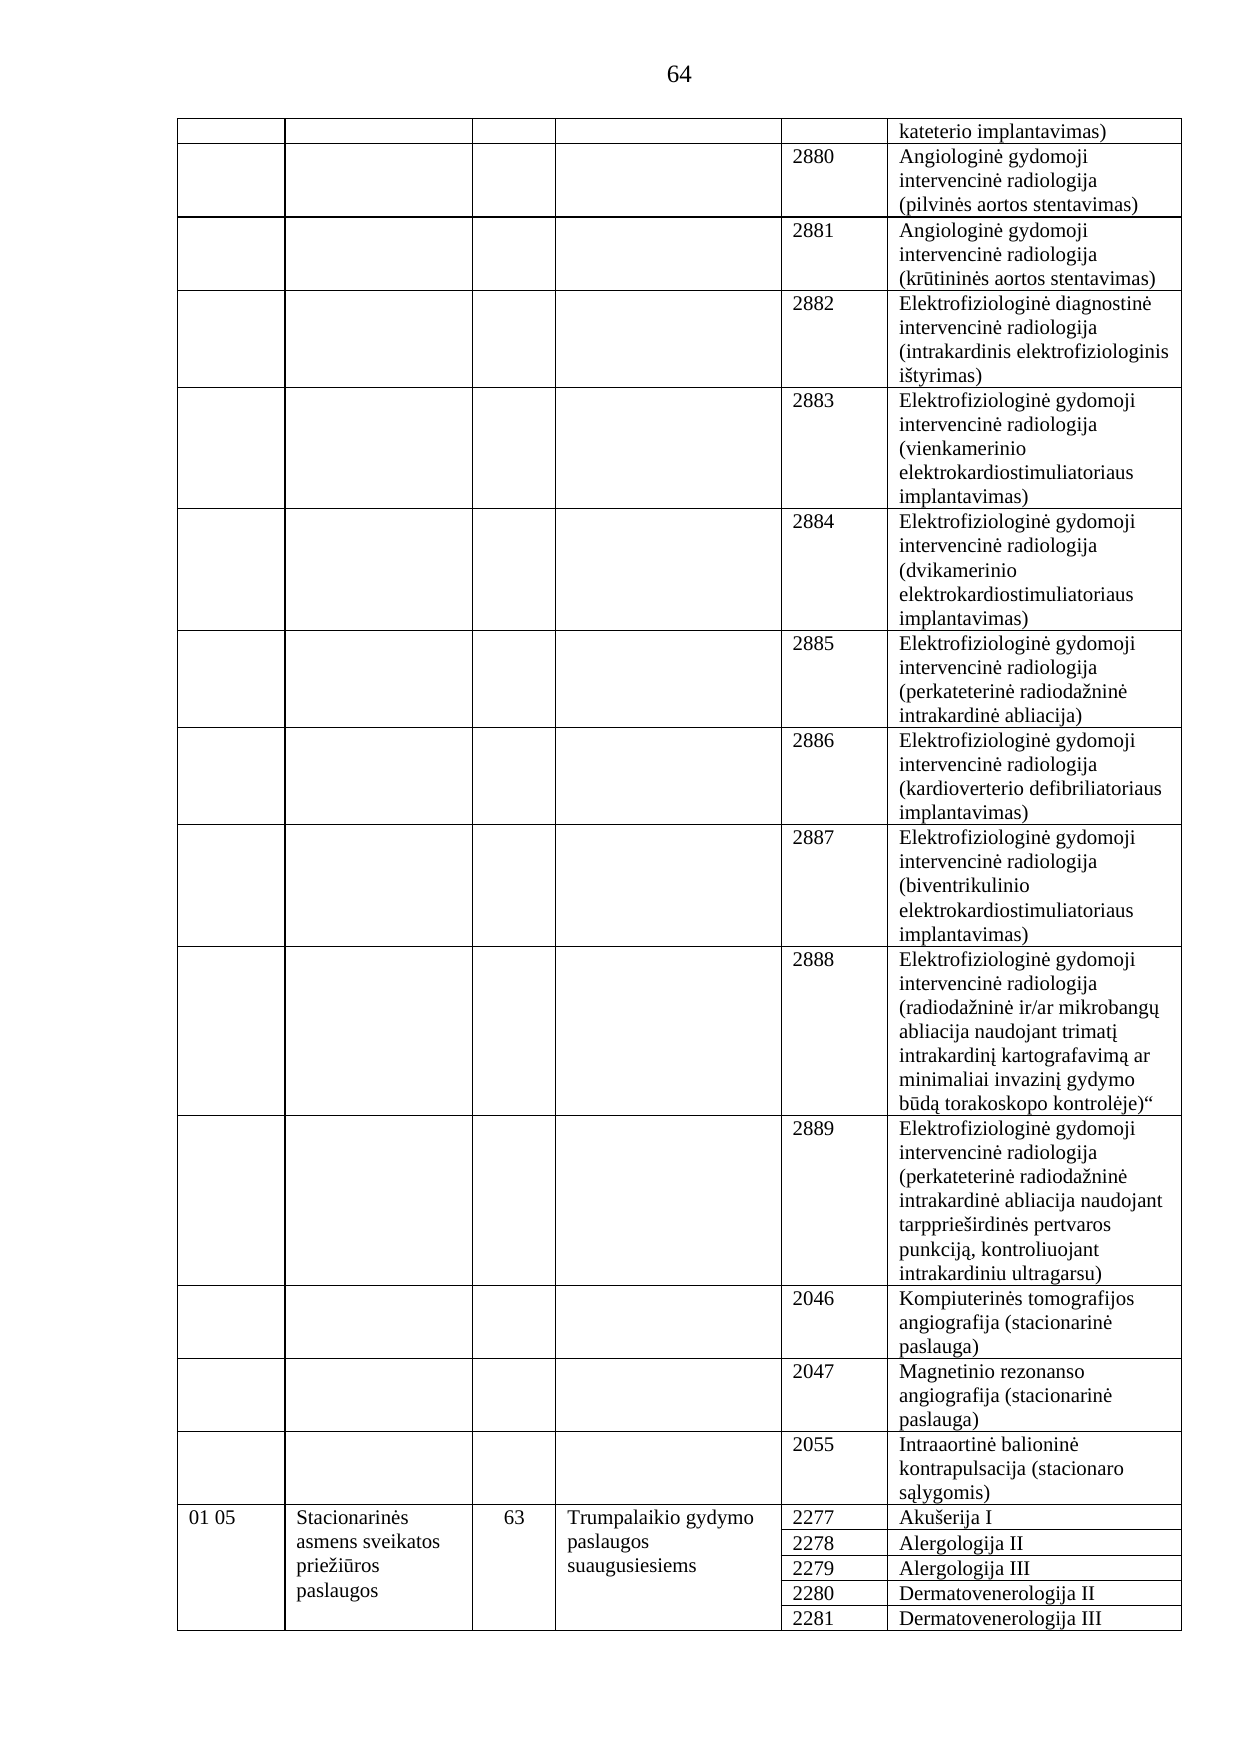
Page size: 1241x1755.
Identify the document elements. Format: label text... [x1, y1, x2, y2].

table_cell 2883 [782, 388, 887, 508]
table_cell 01 05 [178, 1505, 284, 1630]
table_cell 2055 [782, 1432, 887, 1504]
table_cell [556, 1359, 781, 1431]
table_cell 2279 [782, 1556, 887, 1579]
table_cell [473, 291, 555, 387]
table_cell [473, 1116, 555, 1284]
table_cell [286, 728, 472, 824]
table_cell [556, 728, 781, 824]
table_cell [286, 388, 472, 508]
table_cell Elektrofiziologinė gydomoji intervencinė radiologija (kardioverterio defibriliatoriaus implantavimas) [888, 728, 1181, 824]
table_cell [556, 947, 781, 1115]
table_cell [286, 1359, 472, 1431]
table_cell [556, 119, 781, 143]
table_cell [473, 631, 555, 727]
table_cell [286, 291, 472, 387]
table_cell [473, 119, 555, 143]
table_cell [556, 1116, 781, 1284]
table_cell [286, 1116, 472, 1284]
table_cell [286, 631, 472, 727]
table_cell Magnetinio rezonanso angiografija (stacionarinė paslauga) [888, 1359, 1181, 1431]
table_cell [178, 388, 284, 508]
table_cell [178, 1432, 284, 1504]
table_cell Angiologinė gydomoji intervencinė radiologija (pilvinės aortos stentavimas) [888, 144, 1181, 216]
table_cell 2888 [782, 947, 887, 1115]
table_cell [178, 291, 284, 387]
table_cell [473, 947, 555, 1115]
table_cell Elektrofiziologinė gydomoji intervencinė radiologija (vienkamerinio elektrokardiostimuliatoriaus implantavimas) [888, 388, 1181, 508]
table_cell [178, 631, 284, 727]
table_cell [473, 144, 555, 216]
table_cell Dermatovenerologija III [888, 1606, 1181, 1630]
table_cell 2281 [782, 1606, 887, 1630]
table_cell [178, 144, 284, 216]
table_cell [178, 728, 284, 824]
table_cell 2047 [782, 1359, 887, 1431]
table_cell Akušerija I [888, 1505, 1181, 1529]
table_cell [178, 218, 284, 290]
table_cell [286, 509, 472, 630]
table_cell [473, 218, 555, 290]
table_cell Elektrofiziologinė gydomoji intervencinė radiologija (perkateterinė radiodažninė intrakardinė abliacija) [888, 631, 1181, 727]
table_cell [556, 291, 781, 387]
table_cell 2887 [782, 825, 887, 946]
table_cell Angiologinė gydomoji intervencinė radiologija (krūtininės aortos stentavimas) [888, 218, 1181, 290]
table_cell [178, 1359, 284, 1431]
table_cell 2882 [782, 291, 887, 387]
table_cell 2881 [782, 218, 887, 290]
table_cell Elektrofiziologinė gydomoji intervencinė radiologija (radiodažninė ir/ar mikrobangų abliacija naudojant trimatį intrakardinį kartografavimą ar minimaliai invazinį gydymo būdą torakoskopo kontrolėje)“ [888, 947, 1181, 1115]
table_cell [286, 144, 472, 216]
table_cell [178, 1116, 284, 1284]
table_cell [473, 1286, 555, 1358]
table_cell [473, 825, 555, 946]
table_cell [473, 509, 555, 630]
table_cell kateterio implantavimas) [888, 119, 1181, 143]
table_cell 2886 [782, 728, 887, 824]
table_cell Intraaortinė balioninė kontrapulsacija (stacionaro sąlygomis) [888, 1432, 1181, 1504]
table_cell Stacionarinės asmens sveikatos priežiūros paslaugos [286, 1505, 472, 1630]
table_cell [782, 119, 887, 143]
table_cell [556, 1286, 781, 1358]
table_cell 2046 [782, 1286, 887, 1358]
table_cell [556, 144, 781, 216]
table_cell [286, 947, 472, 1115]
table_cell [178, 1286, 284, 1358]
table_cell 2885 [782, 631, 887, 727]
table_cell Elektrofiziologinė gydomoji intervencinė radiologija (dvikamerinio elektrokardiostimuliatoriaus implantavimas) [888, 509, 1181, 630]
table_cell [556, 631, 781, 727]
table_cell [286, 119, 472, 143]
table_cell 2277 [782, 1505, 887, 1529]
table_cell [178, 947, 284, 1115]
table_cell 2880 [782, 144, 887, 216]
table_cell Alergologija II [888, 1530, 1181, 1554]
table_cell [286, 825, 472, 946]
table_cell [286, 218, 472, 290]
table_cell [556, 218, 781, 290]
table_cell [178, 825, 284, 946]
table_cell Elektrofiziologinė gydomoji intervencinė radiologija (biventrikulinio elektrokardiostimuliatoriaus implantavimas) [888, 825, 1181, 946]
table_cell Elektrofiziologinė diagnostinė intervencinė radiologija (intrakardinis elektrofiziologinis ištyrimas) [888, 291, 1181, 387]
table_cell 2889 [782, 1116, 887, 1284]
table_cell [473, 1432, 555, 1504]
table_cell [556, 825, 781, 946]
table_cell [473, 388, 555, 508]
table_cell [473, 1359, 555, 1431]
table_cell [286, 1286, 472, 1358]
table_cell 2884 [782, 509, 887, 630]
table_cell 63 [473, 1505, 555, 1630]
table_cell [473, 728, 555, 824]
table_cell Elektrofiziologinė gydomoji intervencinė radiologija (perkateterinė radiodažninė intrakardinė abliacija naudojant tarpprieširdinės pertvaros punkciją, kontroliuojant intrakardiniu ultragarsu) [888, 1116, 1181, 1284]
table_cell Dermatovenerologija II [888, 1581, 1181, 1605]
table_cell 2280 [782, 1581, 887, 1605]
table_cell [556, 1432, 781, 1504]
table_cell [556, 388, 781, 508]
table_cell Kompiuterinės tomografijos angiografija (stacionarinė paslauga) [888, 1286, 1181, 1358]
table_cell [556, 509, 781, 630]
table_cell Alergologija III [888, 1556, 1181, 1579]
table_cell [178, 509, 284, 630]
table_cell 2278 [782, 1530, 887, 1554]
table_cell Trumpalaikio gydymo paslaugos suaugusiesiems [556, 1505, 781, 1630]
table_cell [286, 1432, 472, 1504]
table_cell [178, 119, 284, 143]
